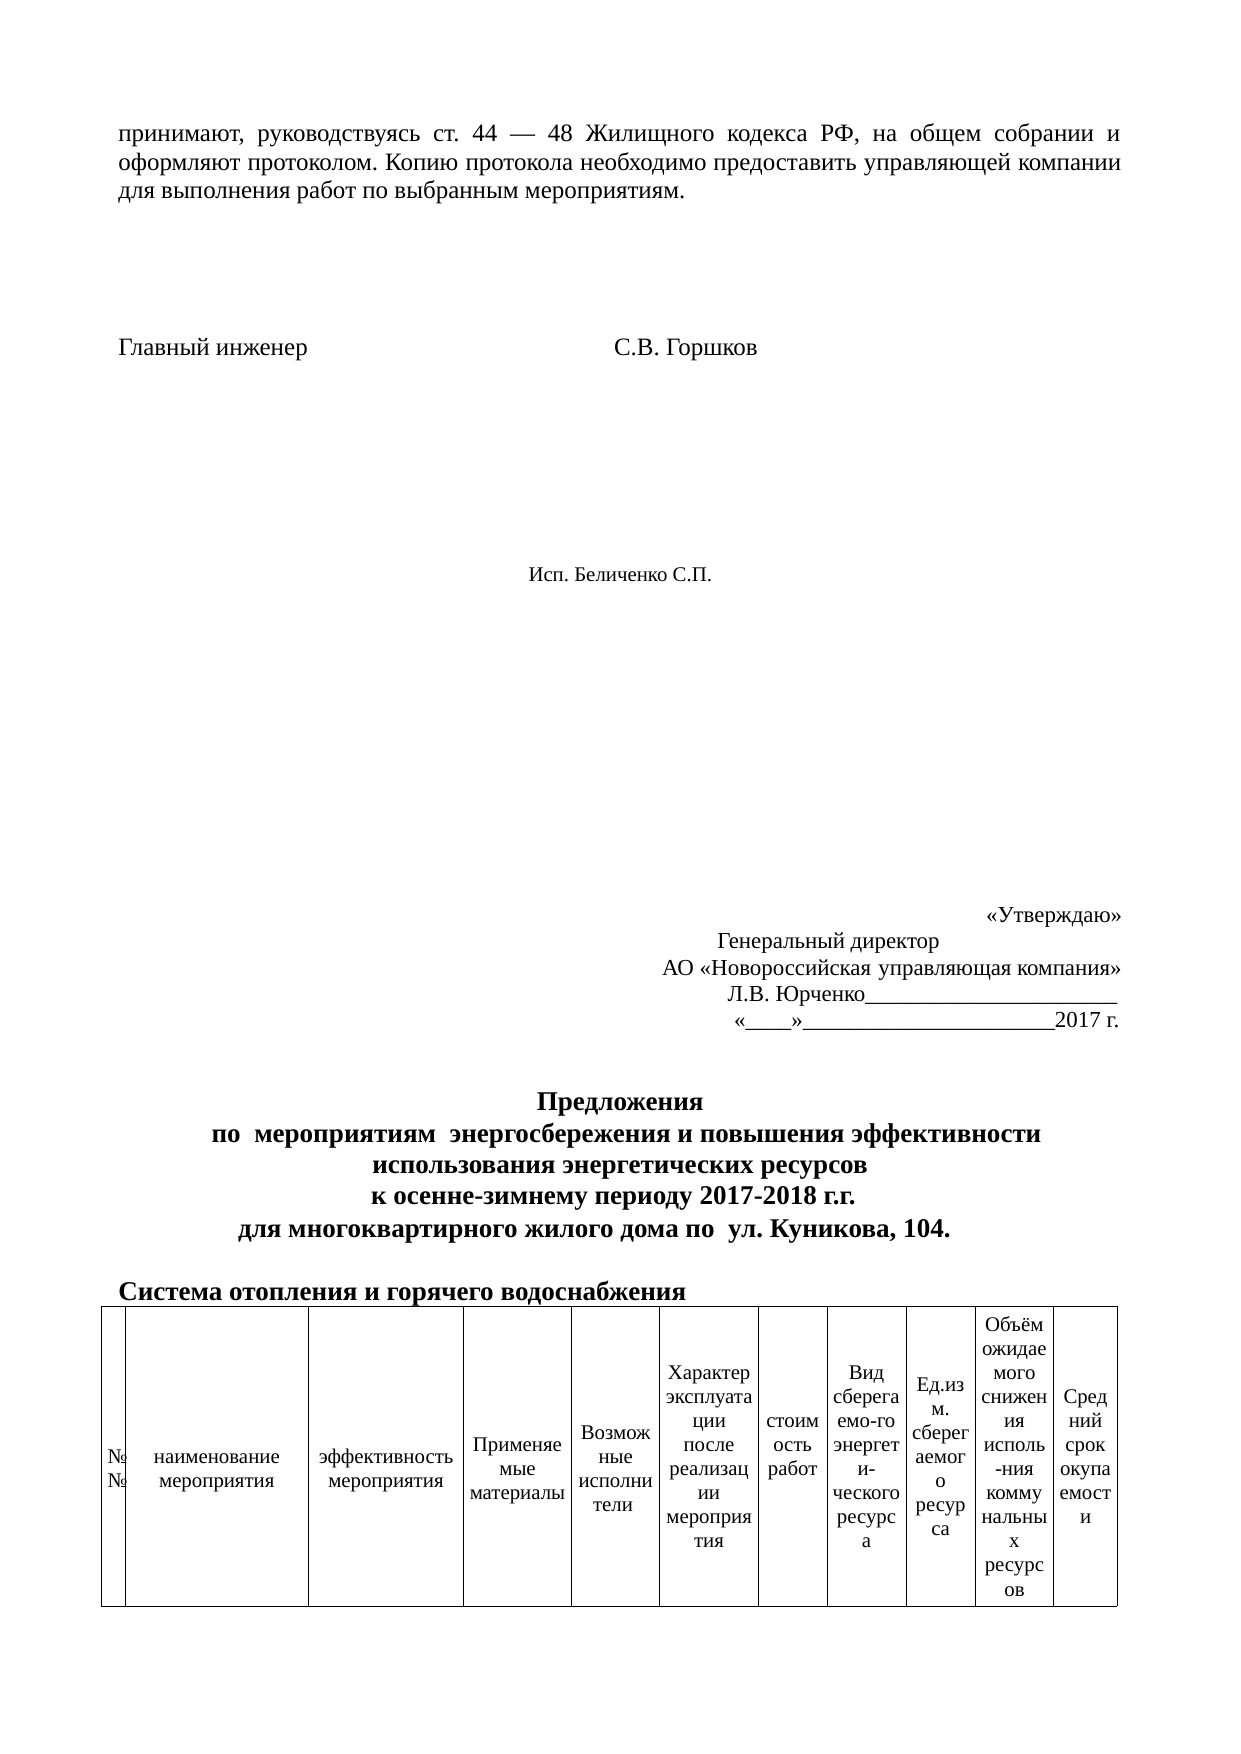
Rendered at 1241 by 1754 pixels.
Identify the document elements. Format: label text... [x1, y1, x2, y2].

text Предложения [118, 1086, 1122, 1117]
text АО «Новороссийская управляющая компания» [118, 954, 1122, 980]
table_header Объём ожидаемого снижения исполь-ния коммунальных ресурсов [976, 1307, 1053, 1606]
table_cell [1118, 1353, 1122, 1606]
table_header эффективность мероприятия [309, 1307, 463, 1606]
table_header №№ [102, 1307, 125, 1606]
table_header [1118, 1306, 1122, 1353]
table_header наименование мероприятия [126, 1307, 308, 1606]
text Система отопления и горячего водоснабжения [118, 1275, 1122, 1306]
text Л.В. Юрченко______________________ [118, 980, 1122, 1006]
text принимают, руководствуясь ст. 44 — 48 Жилищного кодекса РФ, на общем собрании и оформляют протоколом. Копию протокола необходимо предоставить управляющей компании для выполнения работ по выбранным мероприятиям. [118, 118, 1122, 204]
text Генеральный директор [118, 927, 1122, 954]
text «Утверждаю» [118, 901, 1122, 927]
table_header Возможные исполнители [572, 1307, 659, 1606]
text для многоквартирного жилого дома по ул. Куникова, 104. [118, 1210, 1122, 1244]
table_header Ед.изм. сберегаемого ресурса [907, 1307, 975, 1606]
table_header Средний срок окупаемости [1054, 1307, 1117, 1606]
table_header стоимость работ [759, 1307, 827, 1606]
table_header Характер эксплуатации после реализации мероприятия [660, 1307, 758, 1606]
table_header Вид сберегаемо-го энергети-ческого ресурса [828, 1307, 906, 1606]
text Главный инженер С.В. Горшков [118, 332, 1122, 361]
text «____»______________________2017 г. [118, 1006, 1122, 1033]
text Исп. Беличенко С.П. [118, 562, 1122, 586]
text к осенне-зимнему периоду 2017-2018 г.г. [118, 1179, 1122, 1210]
table_header Применяемые материалы [464, 1307, 571, 1606]
text по мероприятиям энергосбережения и повышения эффективности использования энергетических ресурсов [118, 1117, 1122, 1179]
